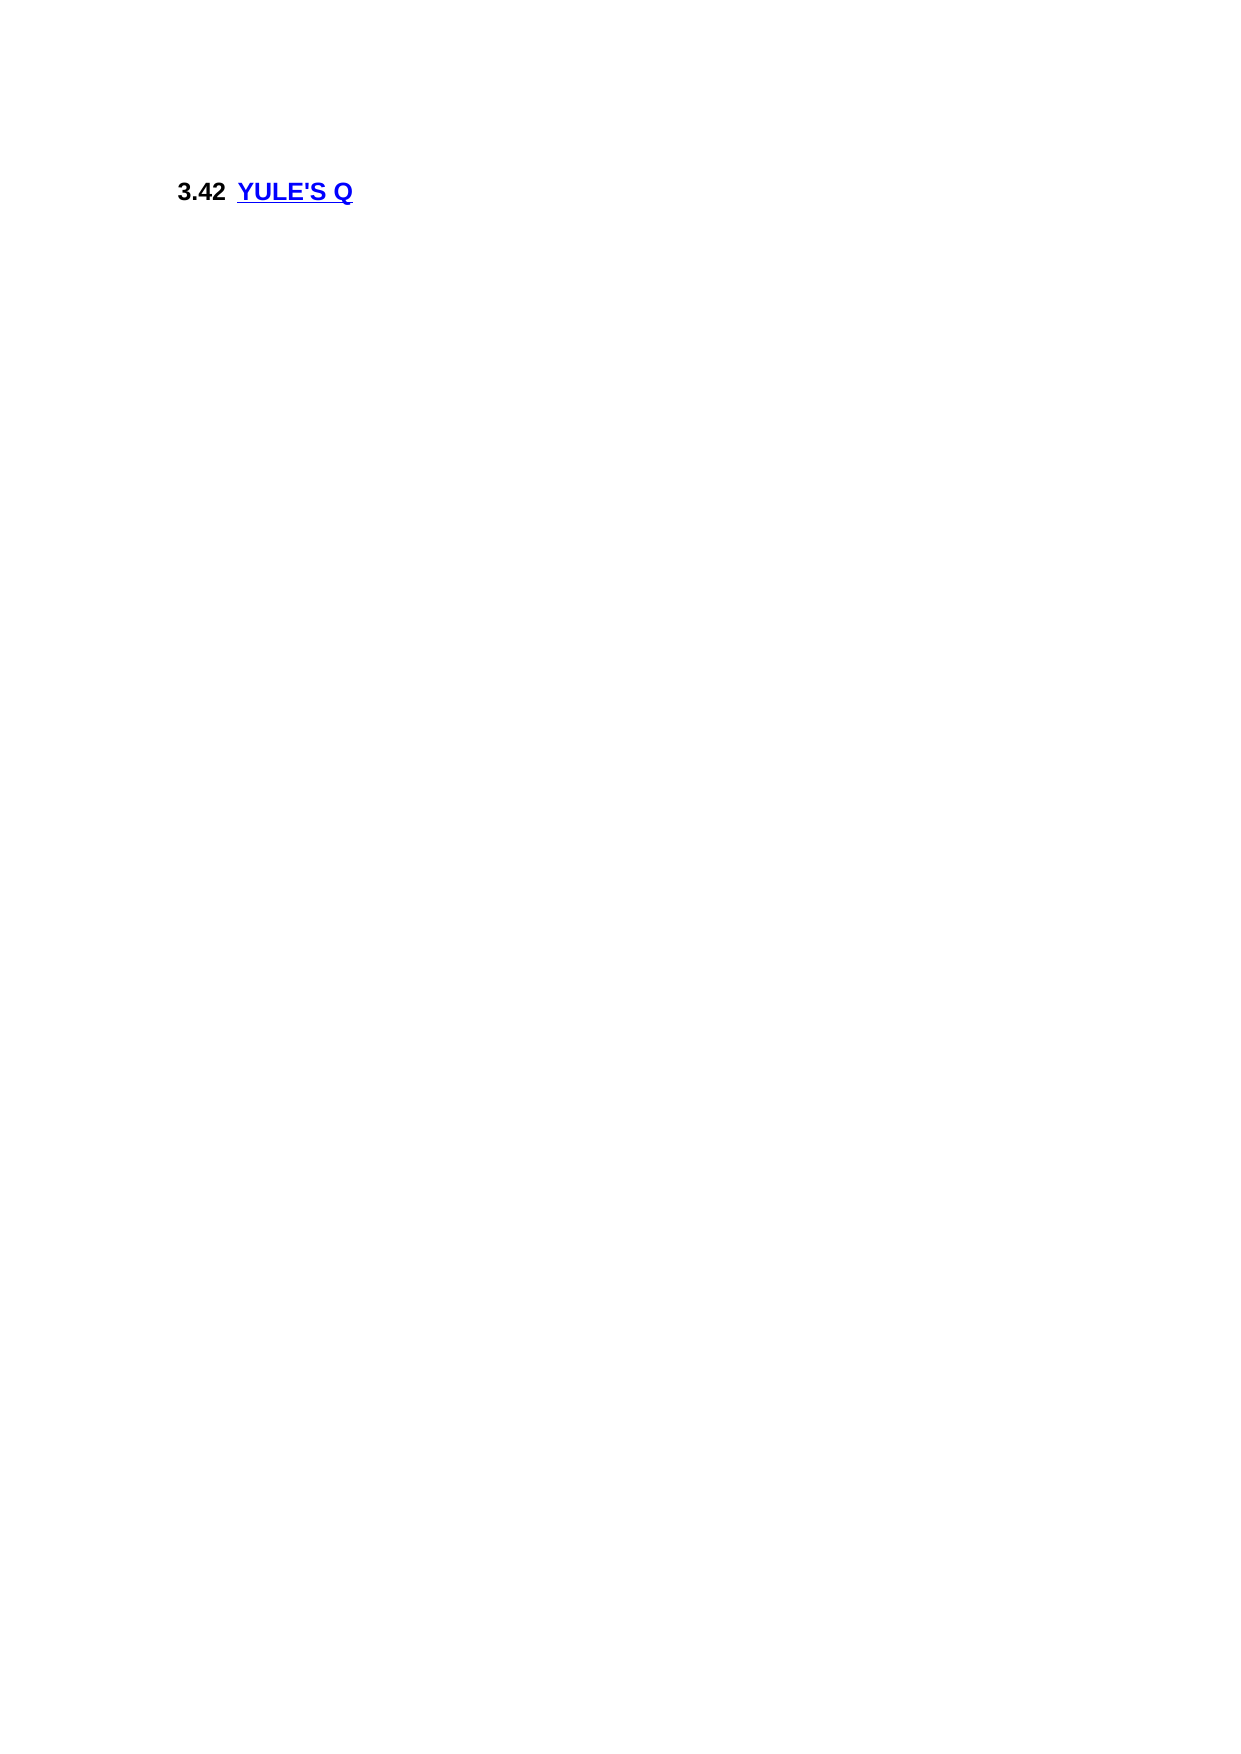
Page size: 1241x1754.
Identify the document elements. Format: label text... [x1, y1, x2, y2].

subtitle Yule's Q [177, 177, 1122, 206]
